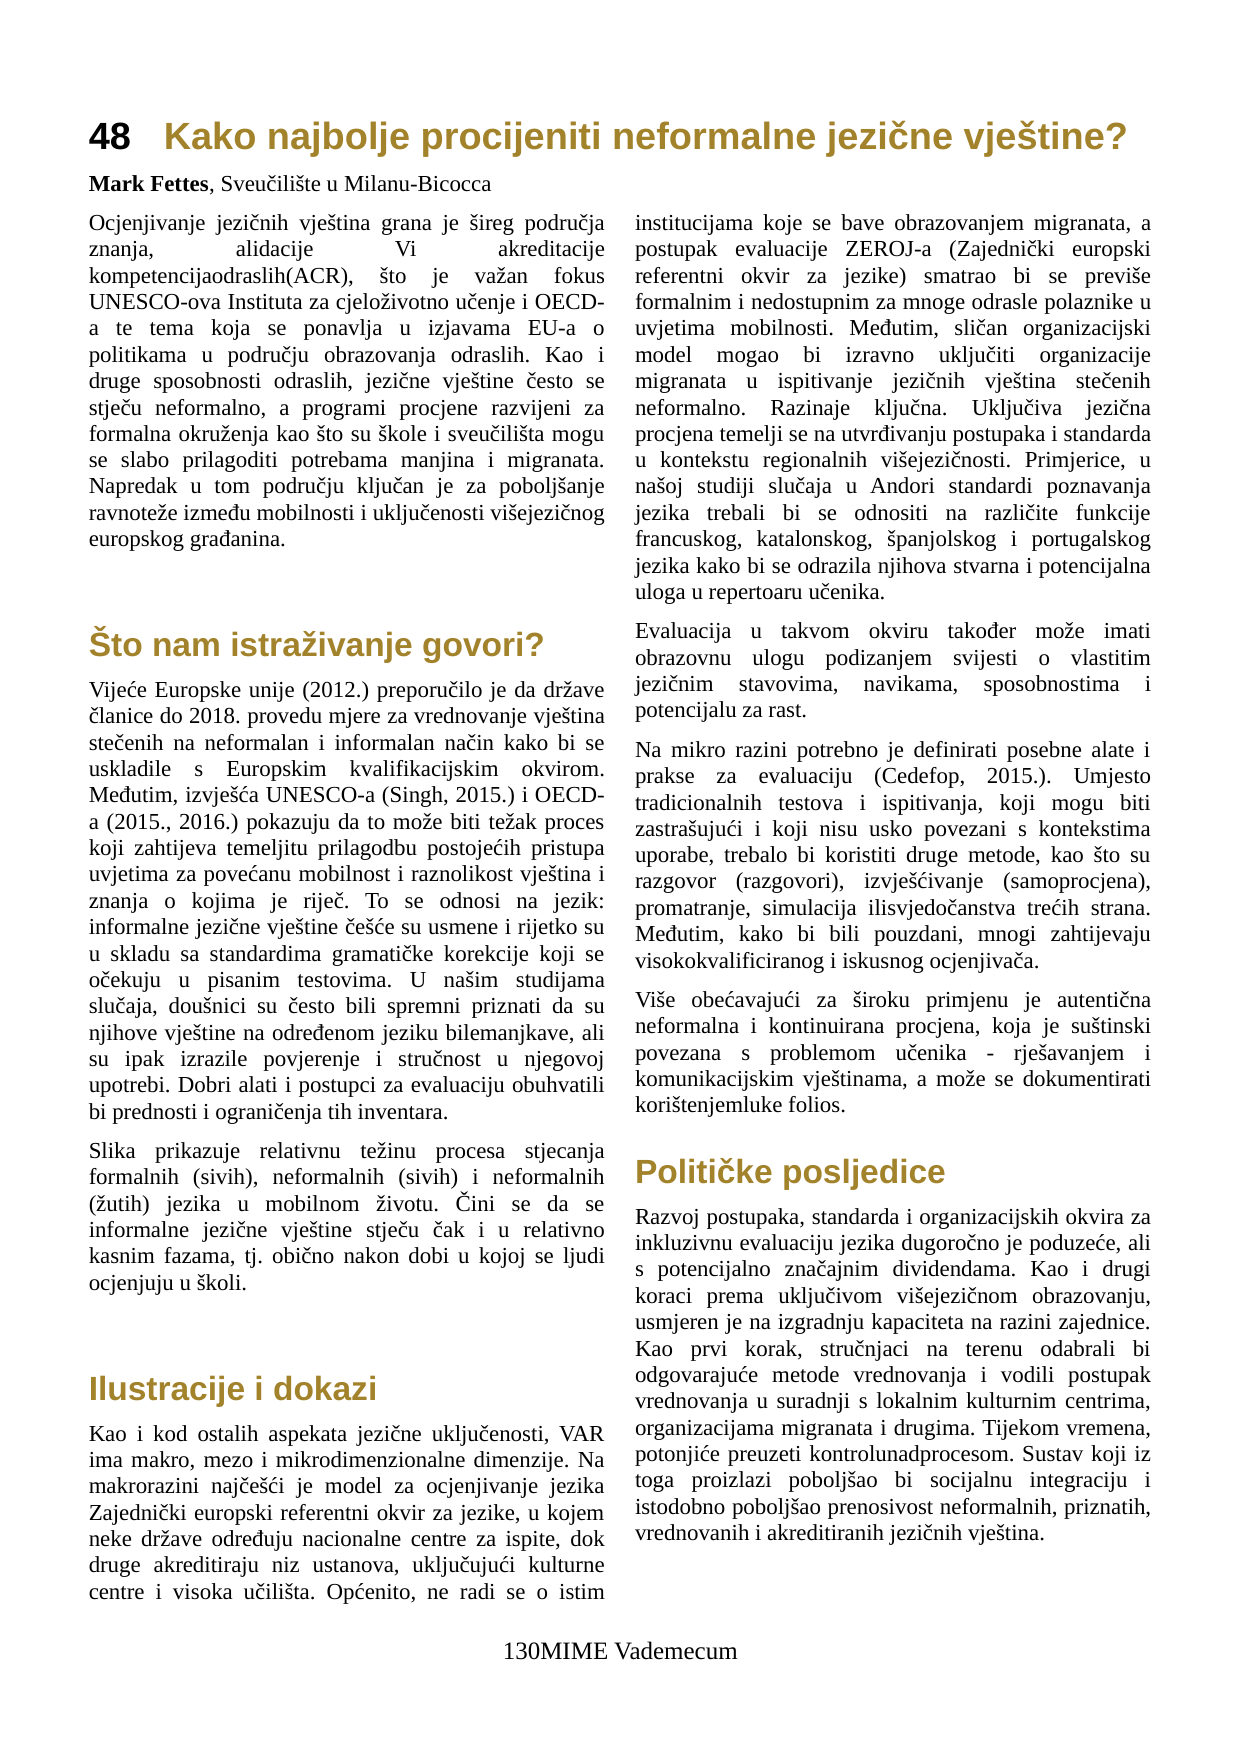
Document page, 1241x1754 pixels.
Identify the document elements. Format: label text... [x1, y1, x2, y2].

text Mark Fettes, Sveučilište u Milanu-Bicocca [88, 170, 1152, 196]
subtitle Ilustracije i dokazi [88, 1368, 605, 1407]
text Ocjenjivanje jezičnih vještina grana je šireg područja znanja, alidacije Vi akreditacije kompetencijaodraslih(ACR), što je važan fokus UNESCO-ova Instituta za cjeloživotno učenje i OECD-a te tema koja se ponavlja u izjavama EU-a o politikama u području obrazovanja odraslih. Kao i druge sposobnosti odraslih, jezične vještine često se stječu neformalno, a programi procjene razvijeni za formalna okruženja kao što su škole i sveučilišta mogu se slabo prilagoditi potrebama manjina i migranata. Napredak u tom području ključan je za poboljšanje ravnoteže između mobilnosti i uključenosti višejezičnog europskog građanina. [88, 209, 605, 552]
text Vijeće Europske unije (2012.) preporučilo je da države članice do 2018. provedu mjere za vrednovanje vještina stečenih na neformalan i informalan način kako bi se uskladile s Europskim kvalifikacijskim okvirom. Međutim, izvješća UNESCO-a (Singh, 2015.) i OECD-a (2015., 2016.) pokazuju da to može biti težak proces koji zahtijeva temeljitu prilagodbu postojećih pristupa uvjetima za povećanu mobilnost i raznolikost vještina i znanja o kojima je riječ. To se odnosi na jezik: informalne jezične vještine češće su usmene i rijetko su u skladu sa standardima gramatičke korekcije koji se očekuju u pisanim testovima. U našim studijama slučaja, doušnici su često bili spremni priznati da su njihove vještine na određenom jeziku bilemanjkave, ali su ipak izrazile povjerenje i stručnost u njegovoj upotrebi. Dobri alati i postupci za evaluaciju obuhvatili bi prednosti i ograničenja tih inventara. [88, 676, 605, 1124]
text Kao i kod ostalih aspekata jezične uključenosti, VAR ima makro, mezo i mikrodimenzionalne dimenzije. Na makrorazini najčešći je model za ocjenjivanje jezika Zajednički europski referentni okvir za jezike, u kojem neke države određuju nacionalne centre za ispite, dok druge akreditiraju niz ustanova, uključujući kulturne centre i visoka učilišta. Općenito, ne radi se o istim [88, 1419, 605, 1604]
text institucijama koje se bave obrazovanjem migranata, a postupak evaluacije ZEROJ-a (Zajednički europski referentni okvir za jezike) smatrao bi se previše formalnim i nedostupnim za mnoge odrasle polaznike u uvjetima mobilnosti. Međutim, sličan organizacijski model mogao bi izravno uključiti organizacije migranata u ispitivanje jezičnih vještina stečenih neformalno. Razinaje ključna. Uključiva jezična procjena temelji se na utvrđivanju postupaka i standarda u kontekstu regionalnih višejezičnosti. Primjerice, u našoj studiji slučaja u Andori standardi poznavanja jezika trebali bi se odnositi na različite funkcije francuskog, katalonskog, španjolskog i portugalskog jezika kako bi se odrazila njihova stvarna i potencijalna uloga u repertoaru učenika. [635, 209, 1152, 604]
text Na mikro razini potrebno je definirati posebne alate i prakse za evaluaciju (Cedefop, 2015.). Umjesto tradicionalnih testova i ispitivanja, koji mogu biti zastrašujući i koji nisu usko povezani s kontekstima uporabe, trebalo bi koristiti druge metode, kao što su razgovor (razgovori), izvješćivanje (samoprocjena), promatranje, simulacija ilisvjedočanstva trećih strana. Međutim, kako bi bili pouzdani, mnogi zahtijevaju visokokvalificiranog i iskusnog ocjenjivača. [635, 736, 1152, 973]
text Razvoj postupaka, standarda i organizacijskih okvira za inkluzivnu evaluaciju jezika dugoročno je poduzeće, ali s potencijalno značajnim dividendama. Kao i drugi koraci prema uključivom višejezičnom obrazovanju, usmjeren je na izgradnju kapaciteta na razini zajednice. Kao prvi korak, stručnjaci na terenu odabrali bi odgovarajuće metode vrednovanja i vodili postupak vrednovanja u suradnji s lokalnim kulturnim centrima, organizacijama migranata i drugima. Tijekom vremena, potonjiće preuzeti kontrolunadprocesom. Sustav koji iz toga proizlazi poboljšao bi socijalnu integraciju i istodobno poboljšao prenosivost neformalnih, priznatih, vrednovanih i akreditiranih jezičnih vještina. [635, 1203, 1152, 1545]
subtitle Kako najbolje procijeniti neformalne jezične vještine? [88, 113, 1152, 157]
text Više obećavajući za široku primjenu je autentična neformalna i kontinuirana procjena, koja je suštinski povezana s problemom učenika - rješavanjem i komunikacijskim vještinama, a može se dokumentirati korištenjemluke folios. [635, 986, 1152, 1118]
text Slika prikazuje relativnu težinu procesa stjecanja formalnih (sivih), neformalnih (sivih) i neformalnih (žutih) jezika u mobilnom životu. Čini se da se informalne jezične vještine stječu čak i u relativno kasnim fazama, tj. obično nakon dobi u kojoj se ljudi ocjenjuju u školi. [88, 1137, 605, 1295]
text Evaluacija u takvom okviru također može imati obrazovnu ulogu podizanjem svijesti o vlastitim jezičnim stavovima, navikama, sposobnostima i potencijalu za rast. [635, 617, 1152, 723]
subtitle Političke posljedice [635, 1152, 1152, 1190]
subtitle Što nam istraživanje govori? [88, 625, 605, 663]
